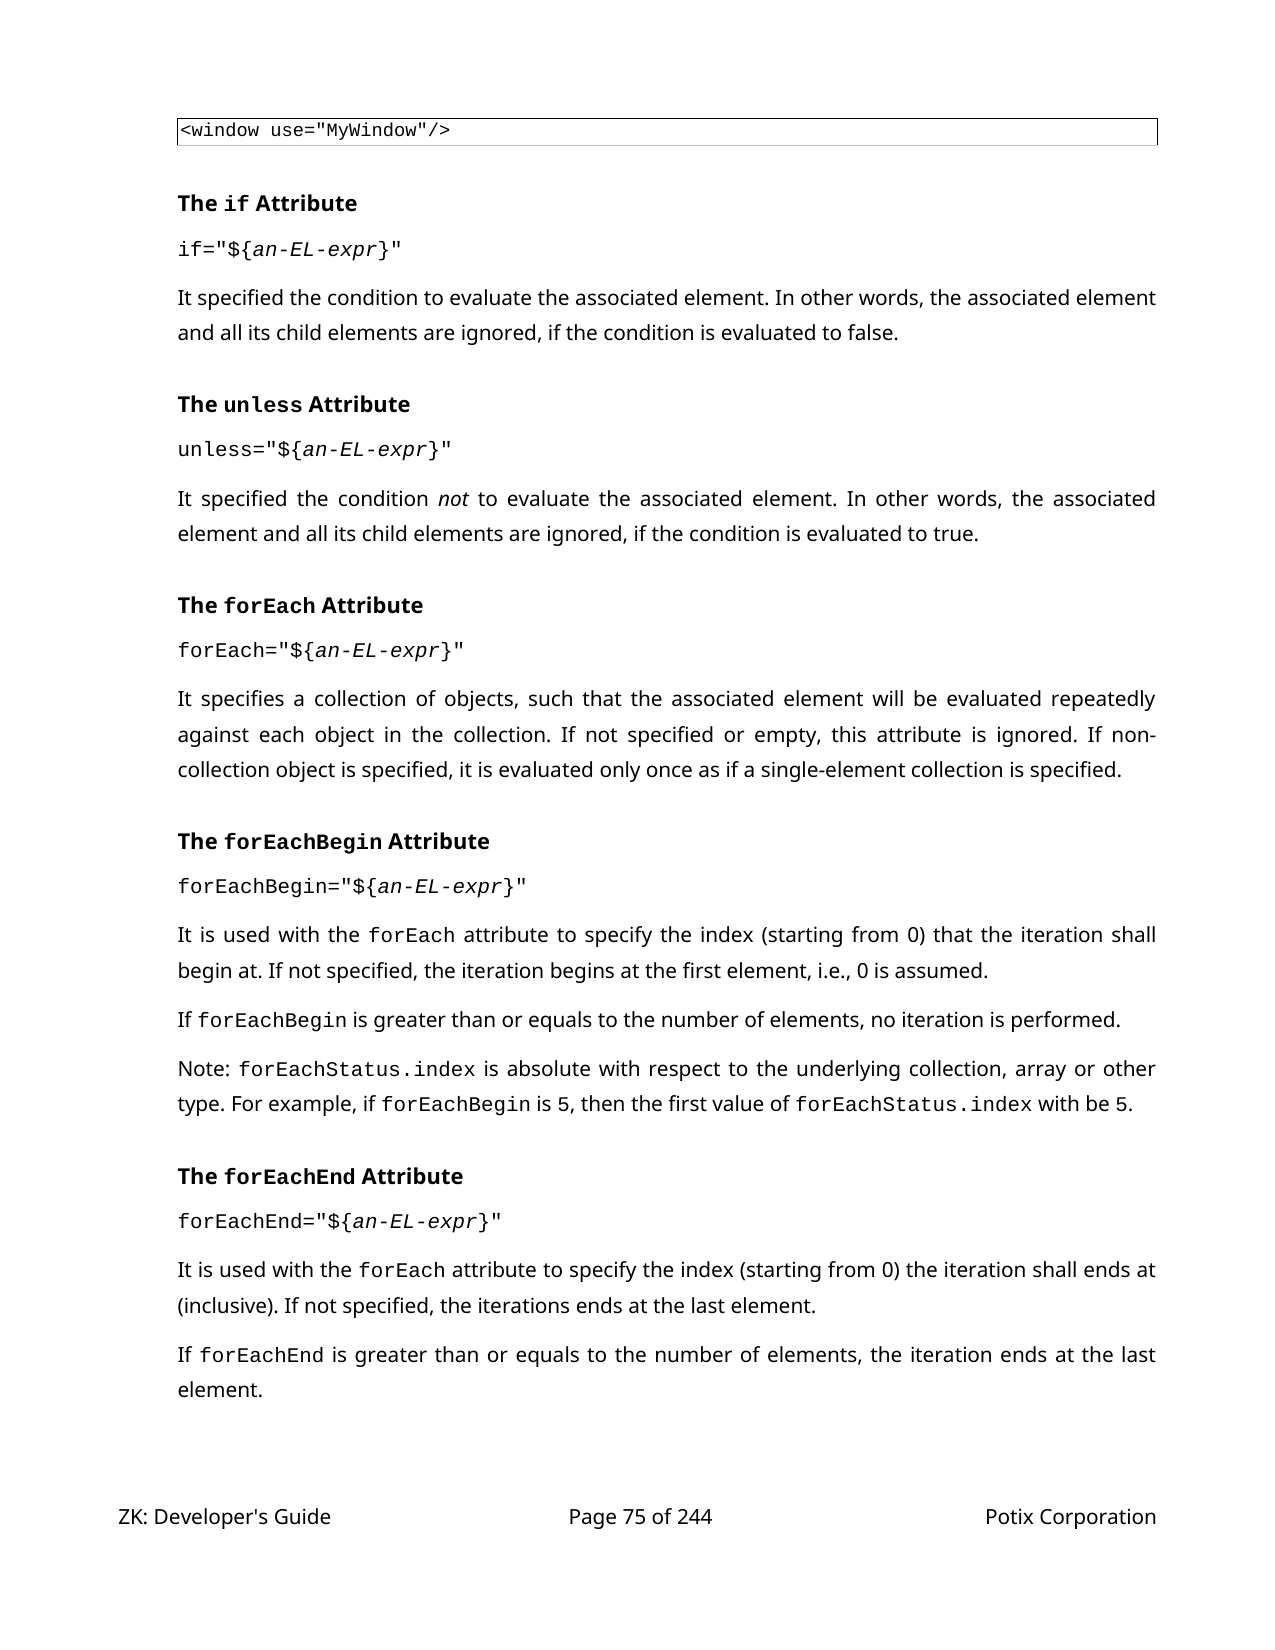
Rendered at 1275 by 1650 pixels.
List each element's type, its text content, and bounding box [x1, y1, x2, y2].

text unless="${an-EL-expr}" [177, 439, 1157, 463]
text If forEachBegin is greater than or equals to the number of elements, no iteration is performed. [177, 1005, 1157, 1033]
text if="${an-EL-expr}" [177, 239, 1157, 262]
text forEachEnd="${an-EL-expr}" [177, 1211, 1157, 1235]
text If forEachEnd is greater than or equals to the number of elements, the iteration ends at the last element. [177, 1340, 1157, 1404]
text Note: forEachStatus.index is absolute with respect to the underlying collection, array or other type. For example, if forEachBegin is 5, then the first value of forEachStatus.index with be 5. [177, 1054, 1157, 1118]
subtitle The if Attribute [177, 188, 1157, 218]
text It is used with the forEach attribute to specify the index (starting from 0) the iteration shall ends at (inclusive). If not specified, the iterations ends at the last element. [177, 1256, 1157, 1319]
text It specified the condition not to evaluate the associated element. In other words, the associated element and all its child elements are ignored, if the condition is evaluated to true. [177, 484, 1157, 547]
text It is used with the forEach attribute to specify the index (starting from 0) that the iteration shall begin at. If not specified, the iteration begins at the first element, i.e., 0 is assumed. [177, 921, 1157, 984]
text <window use="MyWindow"/> [178, 119, 1157, 145]
subtitle The unless Attribute [177, 389, 1157, 419]
text It specifies a collection of objects, such that the associated element will be evaluated repeatedly against each object in the collection. If not specified or empty, this attribute is ignored. If non-collection object is specified, it is evaluated only once as if a single-element collection is specified. [177, 684, 1157, 783]
text forEach="${an-EL-expr}" [177, 640, 1157, 664]
subtitle The forEachBegin Attribute [177, 826, 1157, 856]
subtitle The forEachEnd Attribute [177, 1161, 1157, 1191]
text It specified the condition to evaluate the associated element. In other words, the associated element and all its child elements are ignored, if the condition is evaluated to false. [177, 283, 1157, 346]
text forEachBegin="${an-EL-expr}" [177, 876, 1157, 900]
subtitle The forEach Attribute [177, 589, 1157, 620]
